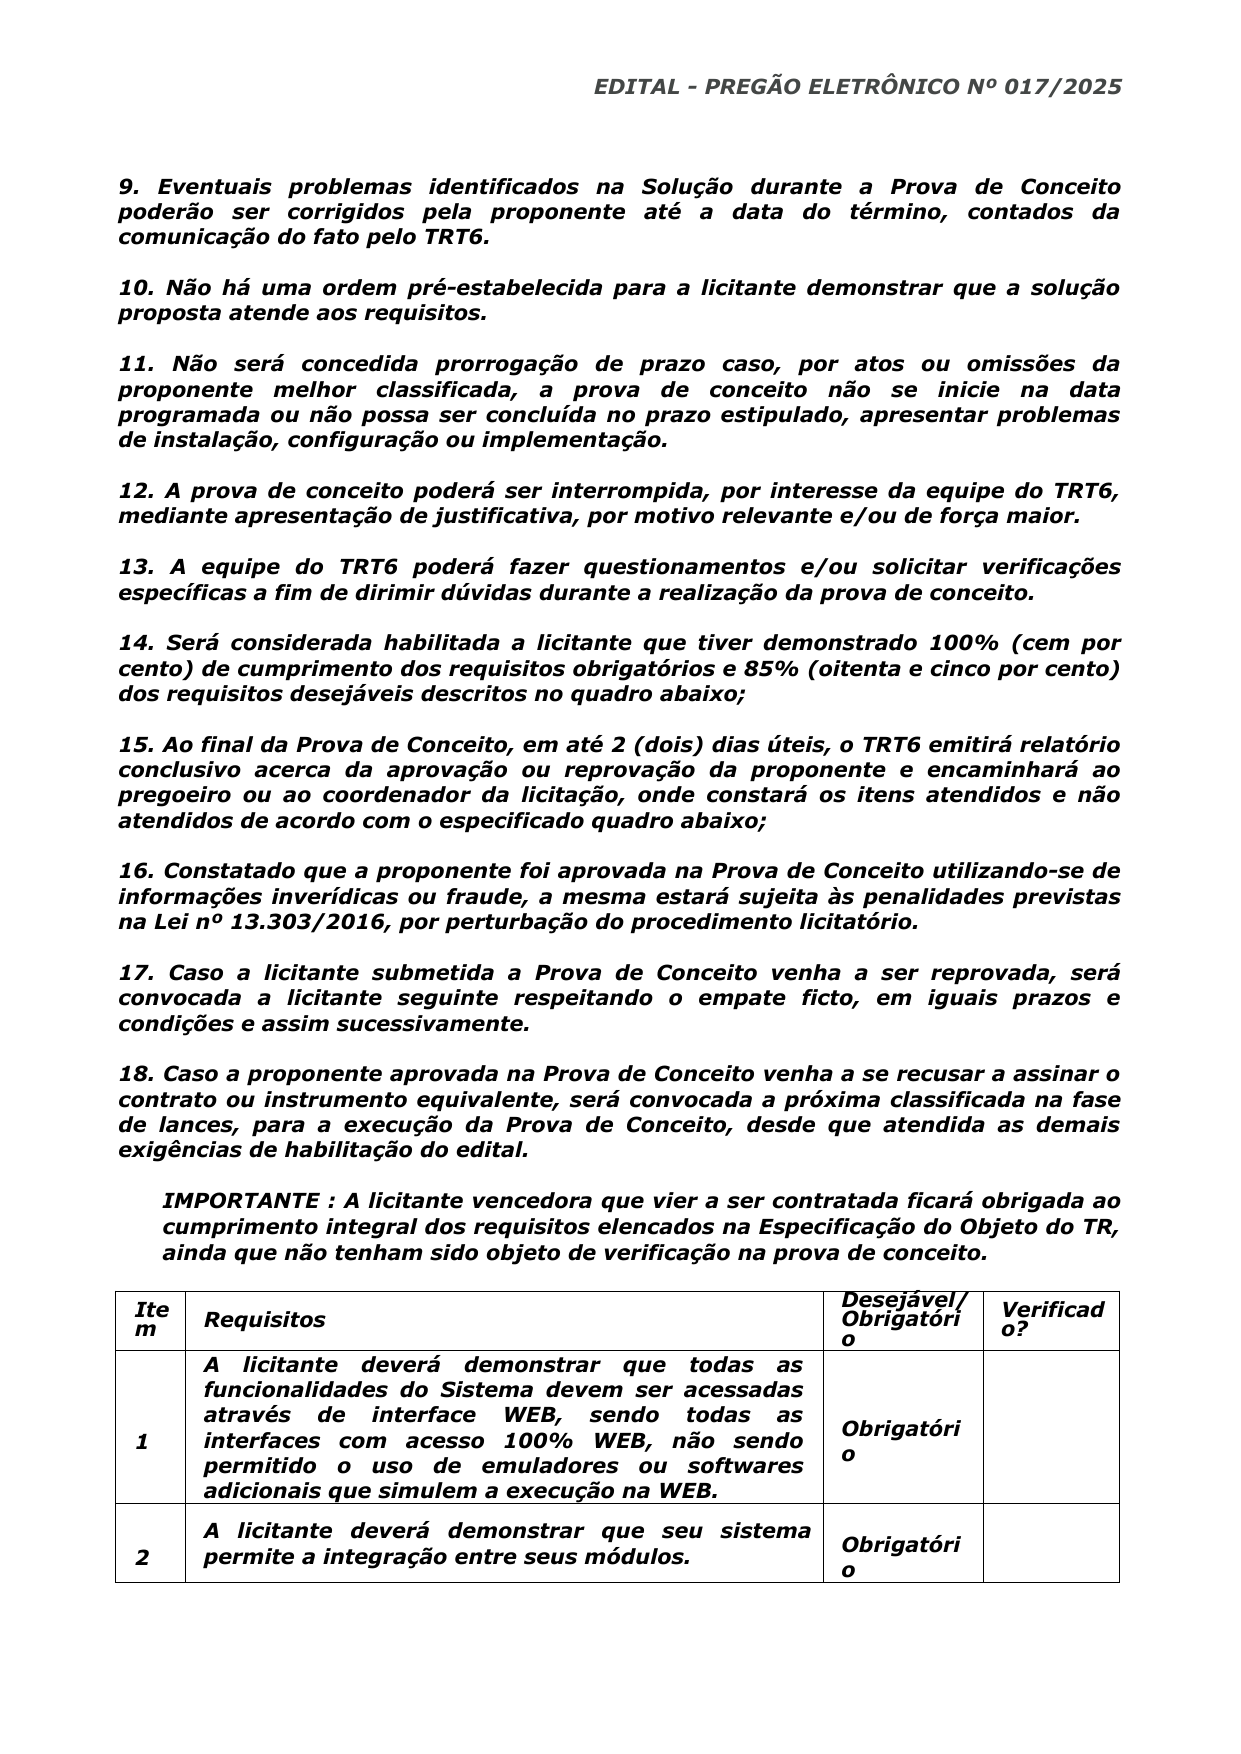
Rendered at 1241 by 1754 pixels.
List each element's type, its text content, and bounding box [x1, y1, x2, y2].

text 10. Não há uma ordem pré-estabelecida para a licitante demonstrar que a solução proposta atende aos requisitos. [118, 274, 1122, 325]
text IMPORTANTE : A licitante vencedora que vier a ser contratada ficará obrigada ao cumprimento integral dos requisitos elencados na Especificação do Objeto do TR, ainda que não tenham sido objeto de verificação na prova de conceito. [162, 1188, 1122, 1264]
table_cell A licitante deverá demonstrar que seu sistema permite a integração entre seus módulos. [186, 1504, 823, 1582]
table_header Verificado? [984, 1292, 1119, 1350]
text 13. A equipe do TRT6 poderá fazer questionamentos e/ou solicitar verificações específicas a fim de dirimir dúvidas durante a realização da prova de conceito. [118, 554, 1122, 604]
table_cell Obrigatório [824, 1351, 983, 1503]
table_header Desejável/Obrigatório [824, 1292, 983, 1350]
text 17. Caso a licitante submetida a Prova de Conceito venha a ser reprovada, será convocada a licitante seguinte respeitando o empate ficto, em iguais prazos e condições e assim sucessivamente. [118, 959, 1122, 1035]
text 11. Não será concedida prorrogação de prazo caso, por atos ou omissões da proponente melhor classificada, a prova de conceito não se inicie na data programada ou não possa ser concluída no prazo estipulado, apresentar problemas de instalação, configuração ou implementação. [118, 351, 1122, 452]
table_header Requisitos [186, 1292, 823, 1350]
table_cell 2 [116, 1504, 185, 1582]
table_cell [984, 1504, 1119, 1582]
table_header Item [116, 1292, 185, 1350]
text 15. Ao final da Prova de Conceito, em até 2 (dois) dias úteis, o TRT6 emitirá relatório conclusivo acerca da aprovação ou reprovação da proponente e encaminhará ao pregoeiro ou ao coordenador da licitação, onde constará os itens atendidos e não atendidos de acordo com o especificado quadro abaixo; [118, 731, 1122, 832]
text 12. A prova de conceito poderá ser interrompida, por interesse da equipe do TRT6, mediante apresentação de justificativa, por motivo relevante e/ou de força maior. [118, 477, 1122, 528]
text 14. Será considerada habilitada a licitante que tiver demonstrado 100% (cem por cento) de cumprimento dos requisitos obrigatórios e 85% (oitenta e cinco por cento) dos requisitos desejáveis descritos no quadro abaixo; [118, 630, 1122, 706]
text 16. Constatado que a proponente foi aprovada na Prova de Conceito utilizando-se de informações inverídicas ou fraude, a mesma estará sujeita às penalidades previstas na Lei nº 13.303/2016, por perturbação do procedimento licitatório. [118, 858, 1122, 934]
table_cell [984, 1351, 1119, 1503]
text 9. Eventuais problemas identificados na Solução durante a Prova de Conceito poderão ser corrigidos pela proponente até a data do término, contados da comunicação do fato pelo TRT6. [118, 173, 1122, 249]
table_cell A licitante deverá demonstrar que todas as funcionalidades do Sistema devem ser acessadas através de interface WEB, sendo todas as interfaces com acesso 100% WEB, não sendo permitido o uso de emuladores ou softwares adicionais que simulem a execução na WEB. [186, 1351, 823, 1503]
table_cell 1 [116, 1351, 185, 1503]
table_cell Obrigatório [824, 1504, 983, 1582]
text 18. Caso a proponente aprovada na Prova de Conceito venha a se recusar a assinar o contrato ou instrumento equivalente, será convocada a próxima classificada na fase de lances, para a execução da Prova de Conceito, desde que atendida as demais exigências de habilitação do edital. [118, 1061, 1122, 1162]
